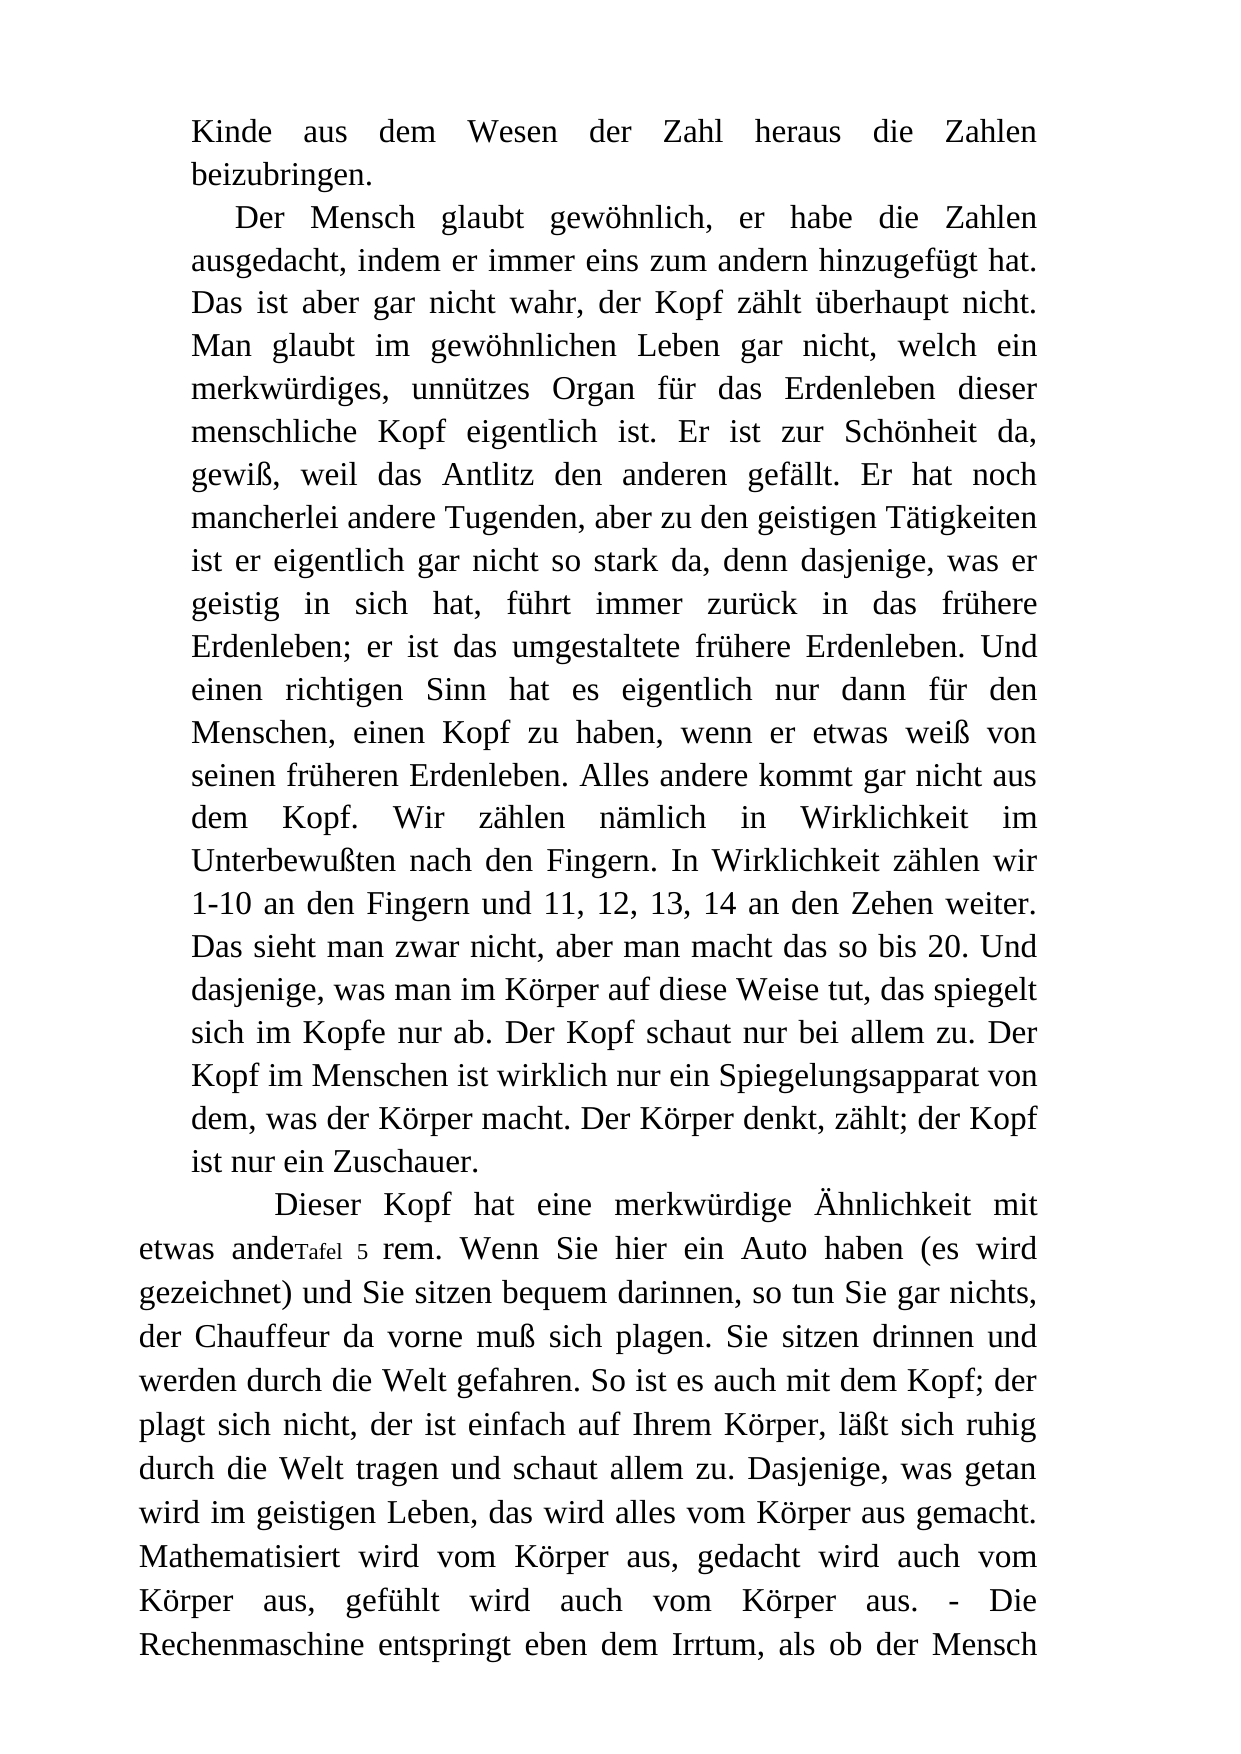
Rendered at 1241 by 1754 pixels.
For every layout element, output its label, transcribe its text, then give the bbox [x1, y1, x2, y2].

text Kinde aus dem Wesen der Zahl heraus die Zahlen beizubringen. [191, 111, 1038, 192]
text Dieser Kopf hat eine merkwürdige Ähnlichkeit mit etwas andeTafel 5 rem. Wenn Sie hier ein Auto haben (es wird gezeichnet) und Sie sitzen bequem darinnen, so tun Sie gar nichts, der Chauffeur da vorne muß sich plagen. Sie sitzen drinnen und werden durch die Welt gefahren. So ist es auch mit dem Kopf; der plagt sich nicht, der ist einfach auf Ihrem Körper, läßt sich ruhig durch die Welt tragen und schaut allem zu. Dasjenige, was getan wird im geistigen Leben, das wird alles vom Körper aus gemacht. Mathematisiert wird vom Körper aus, gedacht wird auch vom Körper aus, gefühlt wird auch vom Körper aus. - Die Rechenmaschine entspringt eben dem Irrtum, als ob der Mensch [139, 1184, 1038, 1663]
text Der Mensch glaubt gewöhnlich, er habe die Zahlen ausgedacht, indem er immer eins zum andern hinzugefügt hat. Das ist aber gar nicht wahr, der Kopf zählt überhaupt nicht. Man glaubt im gewöhnlichen Leben gar nicht, welch ein merkwürdiges, unnützes Organ für das Erdenleben dieser menschliche Kopf eigentlich ist. Er ist zur Schönheit da, gewiß, weil das Antlitz den anderen gefällt. Er hat noch mancherlei andere Tugenden, aber zu den geistigen Tätigkeiten ist er eigentlich gar nicht so stark da, denn dasjenige, was er geistig in sich hat, führt immer zurück in das frühere Erdenleben; er ist das umgestaltete frühere Erdenleben. Und einen richtigen Sinn hat es eigentlich nur dann für den Menschen, einen Kopf zu haben, wenn er etwas weiß von seinen früheren Erdenleben. Alles andere kommt gar nicht aus dem Kopf. Wir zählen nämlich in Wirklichkeit im Unterbewußten nach den Fingern. In Wirklichkeit zählen wir 1-10 an den Fingern und 11, 12, 13, 14 an den Zehen weiter. Das sieht man zwar nicht, aber man macht das so bis 20. Und dasjenige, was man im Körper auf diese Weise tut, das spiegelt sich im Kopfe nur ab. Der Kopf schaut nur bei allem zu. Der Kopf im Menschen ist wirklich nur ein Spiegelungsapparat von dem, was der Körper macht. Der Körper denkt, zählt; der Kopf ist nur ein Zuschauer. [191, 197, 1038, 1179]
